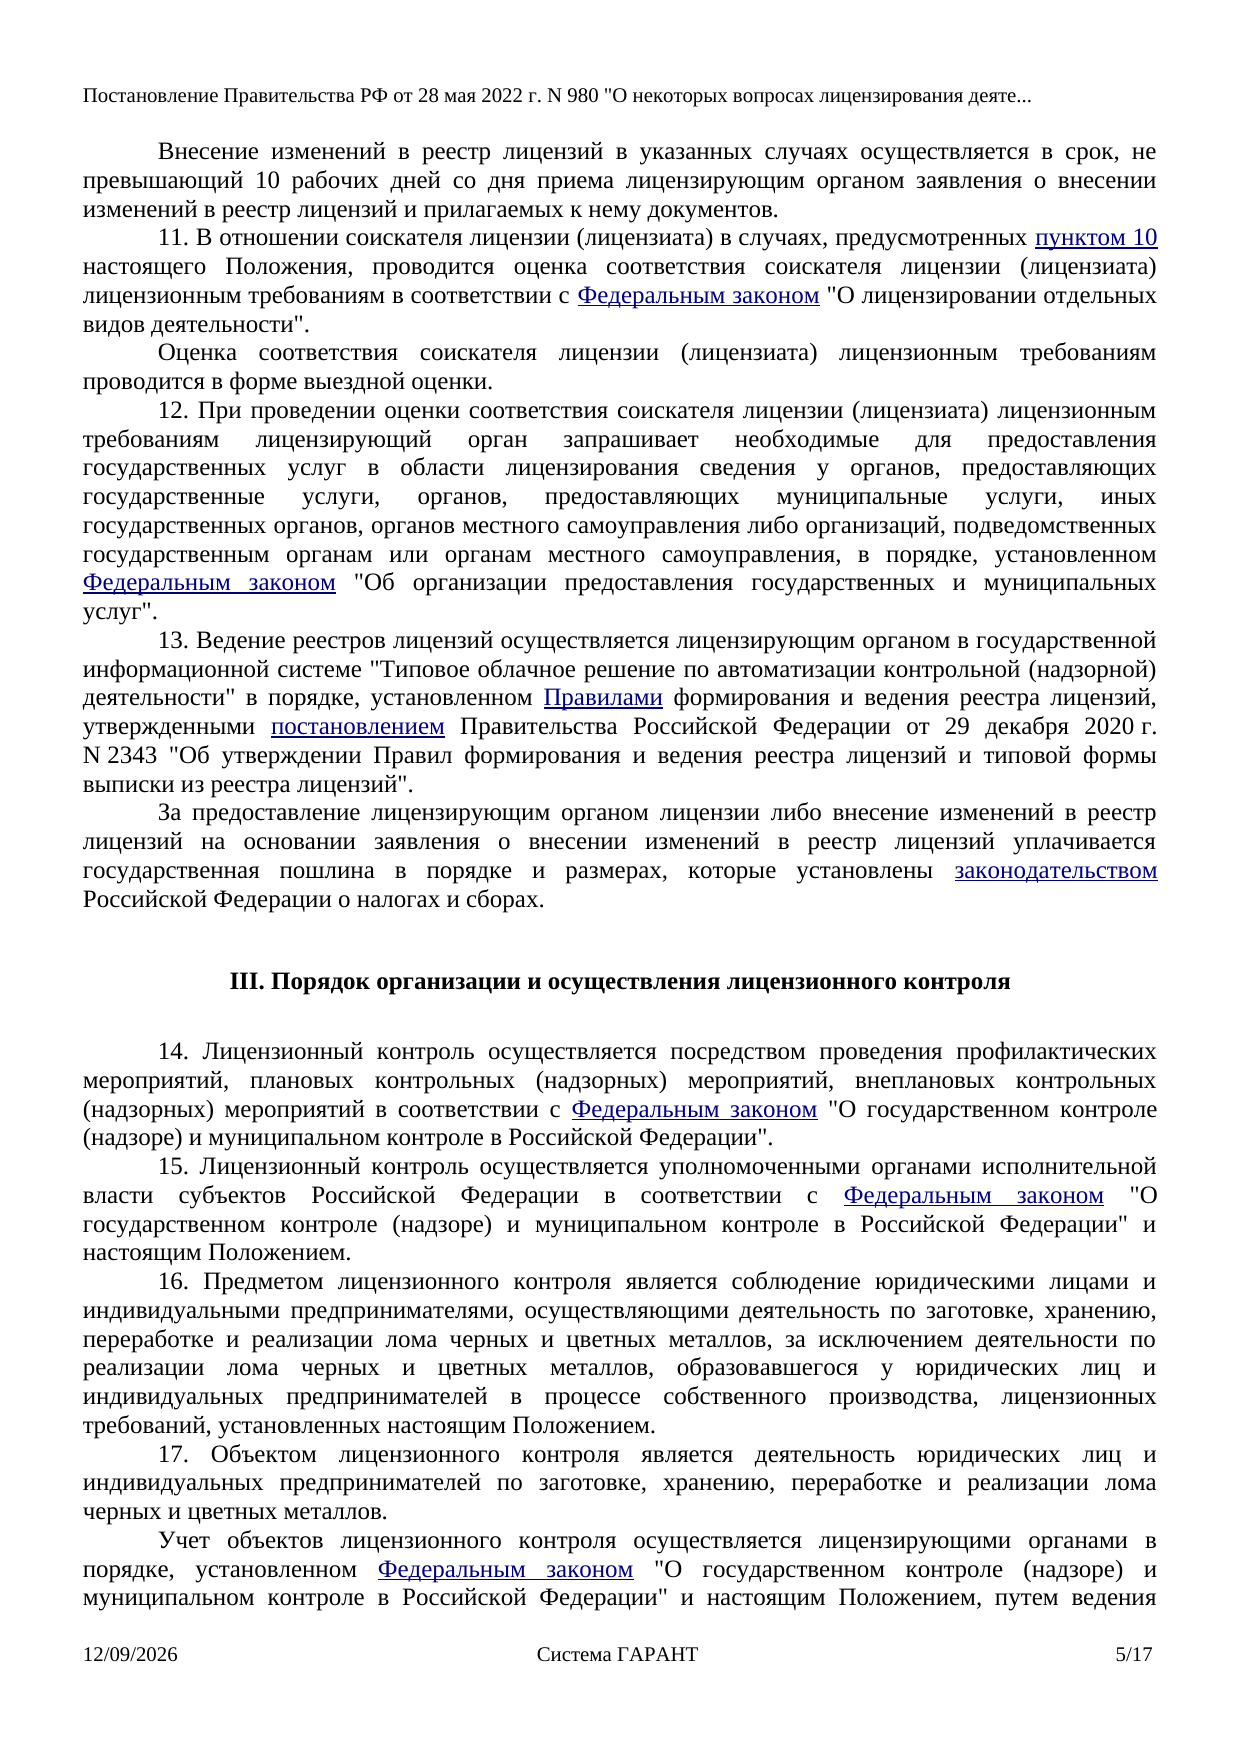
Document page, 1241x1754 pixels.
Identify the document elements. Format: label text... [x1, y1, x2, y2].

text 15. Лицензионный контроль осуществляется уполномоченными органами исполнительной власти субъектов Российской Федерации в соответствии с Федеральным законом "О государственном контроле (надзоре) и муниципальном контроле в Российской Федерации" и настоящим Положением. [83, 1151, 1157, 1266]
subtitle III. Порядок организации и осуществления лицензионного контроля [83, 966, 1157, 995]
text Учет объектов лицензионного контроля осуществляется лицензирующими органами в порядке, установленном Федеральным законом "О государственном контроле (надзоре) и муниципальном контроле в Российской Федерации" и настоящим Положением, путем ведения [83, 1525, 1157, 1611]
text Внесение изменений в реестр лицензий в указанных случаях осуществляется в срок, не превышающий 10 рабочих дней со дня приема лицензирующим органом заявления о внесении изменений в реестр лицензий и прилагаемых к нему документов. [83, 136, 1157, 222]
text 11. В отношении соискателя лицензии (лицензиата) в случаях, предусмотренных пунктом 10 настоящего Положения, проводится оценка соответствия соискателя лицензии (лицензиата) лицензионным требованиям в соответствии с Федеральным законом "О лицензировании отдельных видов деятельности". [83, 222, 1157, 337]
text 13. Ведение реестров лицензий осуществляется лицензирующим органом в государственной информационной системе "Типовое облачное решение по автоматизации контрольной (надзорной) деятельности" в порядке, установленном Правилами формирования и ведения реестра лицензий, утвержденными постановлением Правительства Российской Федерации от 29 декабря 2020 г. N 2343 "Об утверждении Правил формирования и ведения реестра лицензий и типовой формы выписки из реестра лицензий". [83, 625, 1157, 797]
text 17. Объектом лицензионного контроля является деятельность юридических лиц и индивидуальных предпринимателей по заготовке, хранению, переработке и реализации лома черных и цветных металлов. [83, 1439, 1157, 1525]
text 16. Предметом лицензионного контроля является соблюдение юридическими лицами и индивидуальными предпринимателями, осуществляющими деятельность по заготовке, хранению, переработке и реализации лома черных и цветных металлов, за исключением деятельности по реализации лома черных и цветных металлов, образовавшегося у юридических лиц и индивидуальных предпринимателей в процессе собственного производства, лицензионных требований, установленных настоящим Положением. [83, 1266, 1157, 1439]
text За предоставление лицензирующим органом лицензии либо внесение изменений в реестр лицензий на основании заявления о внесении изменений в реестр лицензий уплачивается государственная пошлина в порядке и размерах, которые установлены законодательством Российской Федерации о налогах и сборах. [83, 797, 1157, 912]
text 14. Лицензионный контроль осуществляется посредством проведения профилактических мероприятий, плановых контрольных (надзорных) мероприятий, внеплановых контрольных (надзорных) мероприятий в соответствии с Федеральным законом "О государственном контроле (надзоре) и муниципальном контроле в Российской Федерации". [83, 1036, 1157, 1151]
text 12. При проведении оценки соответствия соискателя лицензии (лицензиата) лицензионным требованиям лицензирующий орган запрашивает необходимые для предоставления государственных услуг в области лицензирования сведения у органов, предоставляющих государственные услуги, органов, предоставляющих муниципальные услуги, иных государственных органов, органов местного самоуправления либо организаций, подведомственных государственным органам или органам местного самоуправления, в порядке, установленном Федеральным законом "Об организации предоставления государственных и муниципальных услуг". [83, 395, 1157, 625]
text Оценка соответствия соискателя лицензии (лицензиата) лицензионным требованиям проводится в форме выездной оценки. [83, 337, 1157, 395]
